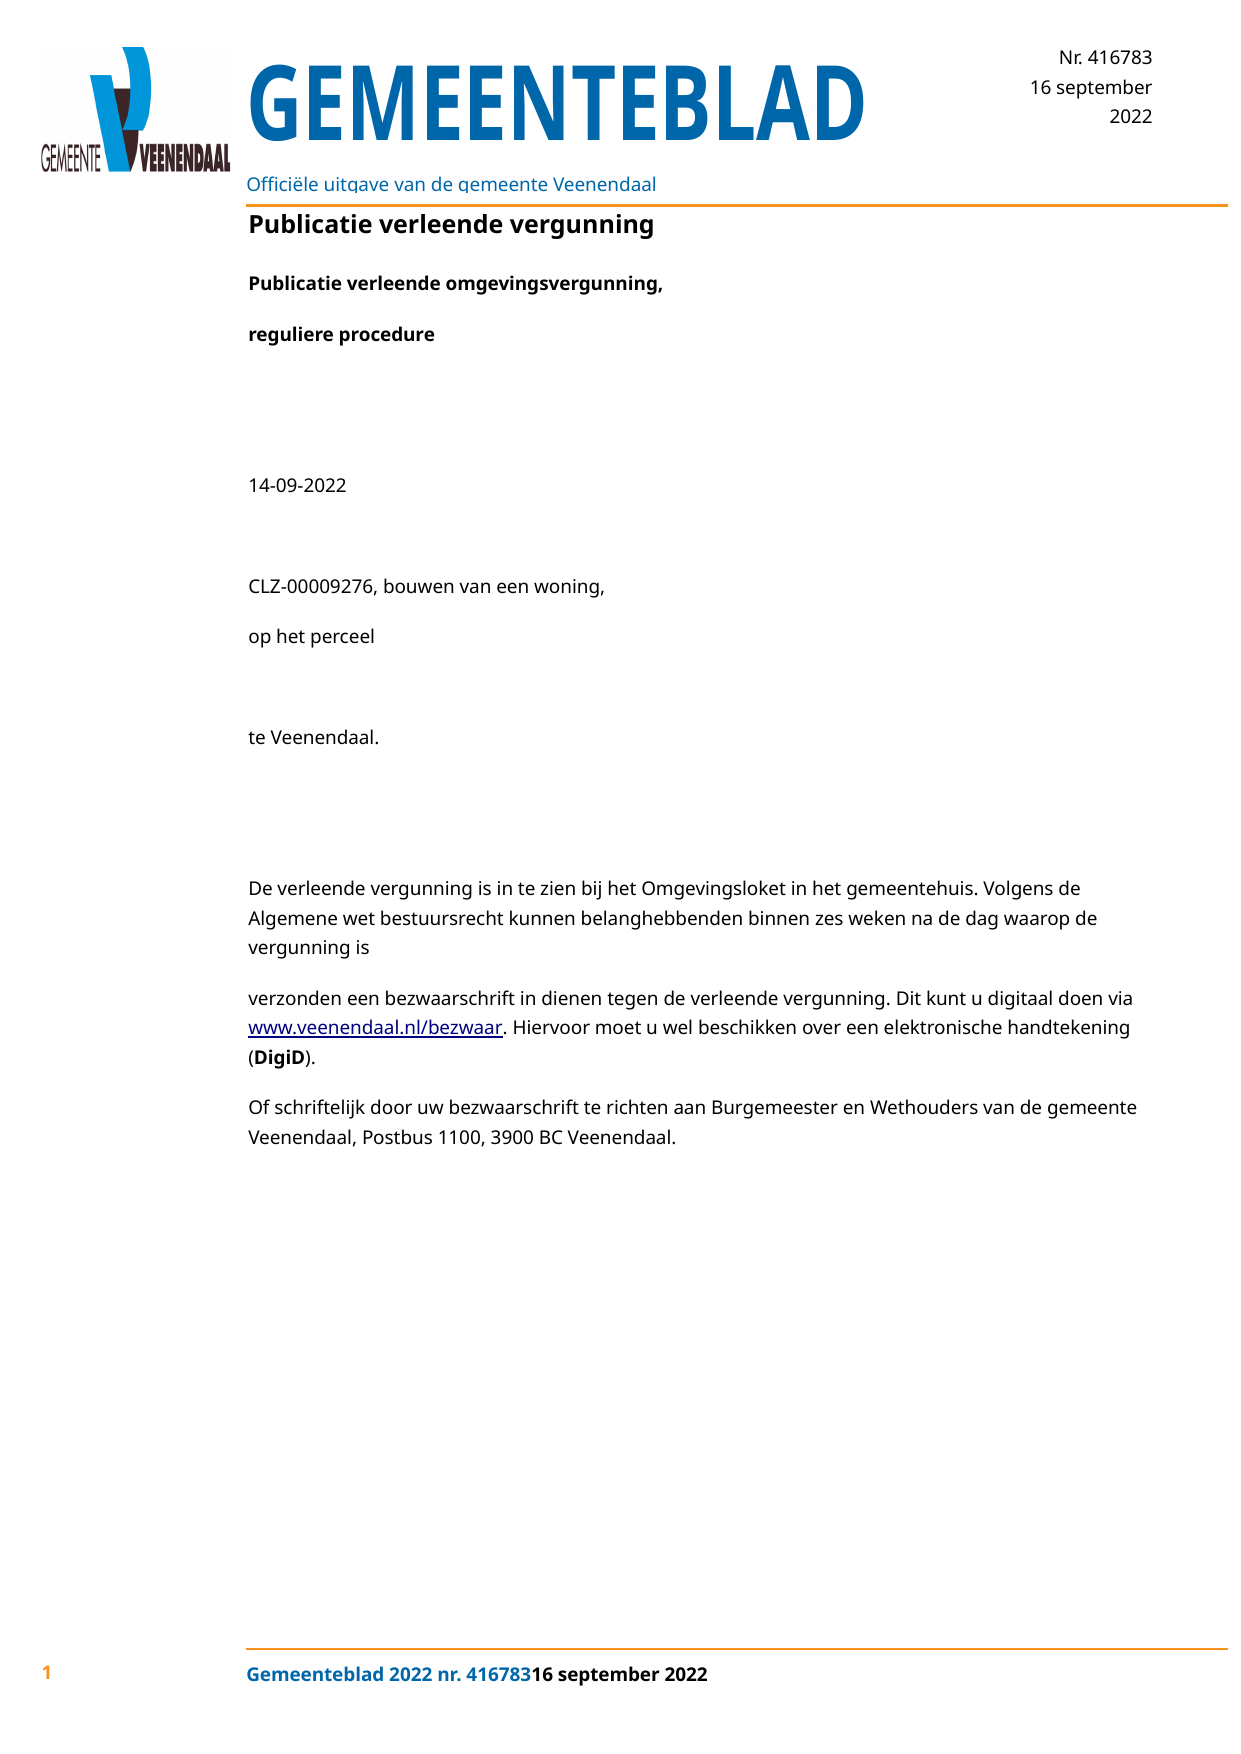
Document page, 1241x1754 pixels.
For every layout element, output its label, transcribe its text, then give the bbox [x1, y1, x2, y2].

picture [123, 47, 231, 172]
text CLZ-00009276, bouwen van een woning, [248, 573, 1152, 598]
text te Veenendaal. [248, 724, 1152, 750]
text verzonden een bezwaarschrift in dienen tegen de verleende vergunning. Dit kunt u digitaal doen via www.veenendaal.nl/bezwaar. Hiervoor moet u wel beschikken over een elektronische handtekening (DigiD). [248, 985, 1152, 1070]
text reguliere procedure [248, 321, 1152, 346]
picture [41, 47, 130, 172]
text De verleende vergunning is in te zien bij het Omgevingsloket in het gemeentehuis. Volgens de Algemene wet bestuursrecht kunnen belanghebbenden binnen zes weken na de dag waarop de vergunning is [248, 875, 1152, 960]
text 14-09-2022 [248, 472, 1152, 498]
text Of schriftelijk door uw bezwaarschrift te richten aan Burgemeester en Wethouders van de gemeente Veenendaal, Postbus 1100, 3900 BC Veenendaal. [248, 1094, 1152, 1150]
text op het perceel [248, 623, 1152, 649]
text Publicatie verleende vergunning [248, 207, 1152, 241]
text Publicatie verleende omgevingsvergunning, [248, 270, 1152, 296]
